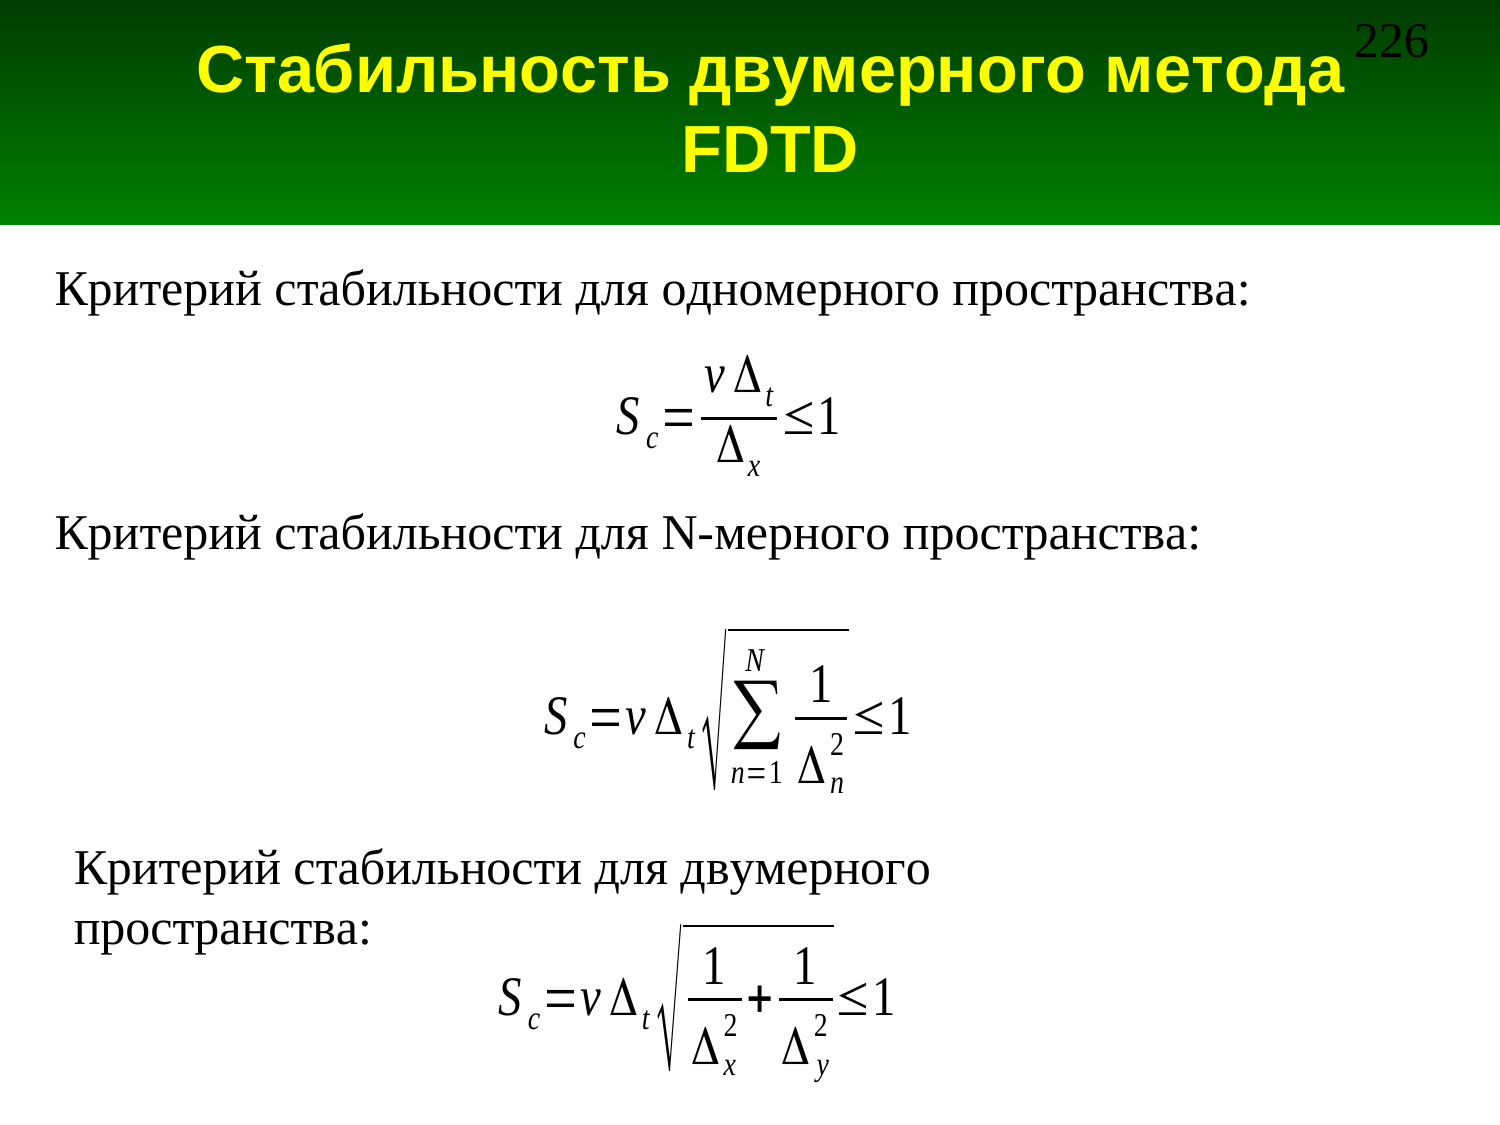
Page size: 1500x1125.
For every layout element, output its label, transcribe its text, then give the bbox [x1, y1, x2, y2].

text_box Критерий стабильности для двумерного пространства: [59, 826, 1255, 902]
chart [529, 625, 924, 803]
chart [602, 343, 853, 485]
text_box Критерий стабильности для одномерного пространства: [39, 248, 1265, 323]
title Стабильность двумерного метода FDTD [100, 7, 1441, 204]
chart [484, 921, 908, 1085]
text_box Критерий стабильности для N-мерного пространства: [39, 492, 1218, 567]
